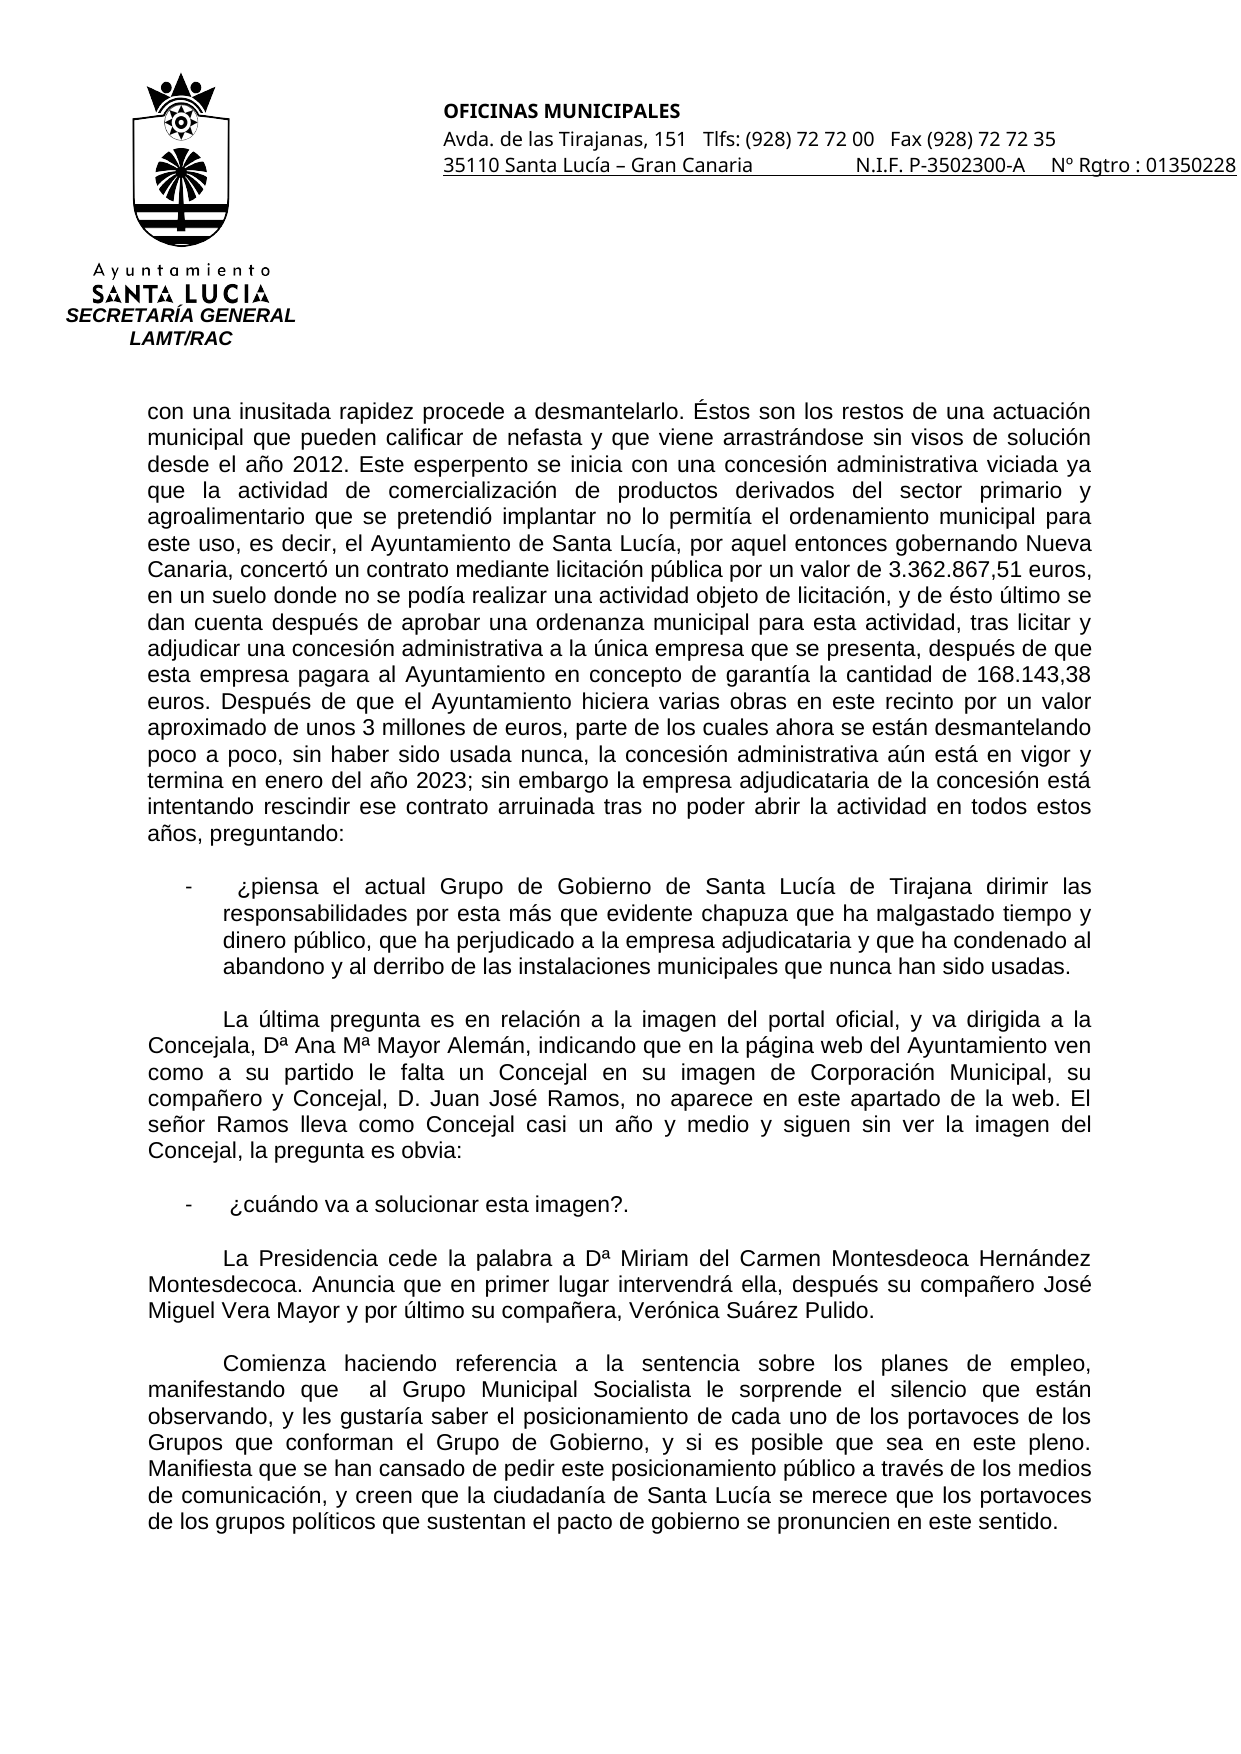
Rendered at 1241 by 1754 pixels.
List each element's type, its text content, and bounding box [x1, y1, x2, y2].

list ¿cuándo va a solucionar esta imagen?. [185, 1190, 1092, 1218]
text La Presidencia cede la palabra a Dª Miriam del Carmen Montesdeoca Hernández Montesdecoca. Anuncia que en primer lugar intervendrá ella, después su compañero José Miguel Vera Mayor y por último su compañera, Verónica Suárez Pulido. [148, 1244, 1092, 1324]
text con una inusitada rapidez procede a desmantelarlo. Éstos son los restos de una actuación municipal que pueden calificar de nefasta y que viene arrastrándose sin visos de solución desde el año 2012. Este esperpento se inicia con una concesión administrativa viciada ya que la actividad de comercialización de productos derivados del sector primario y agroalimentario que se pretendió implantar no lo permitía el ordenamiento municipal para este uso, es decir, el Ayuntamiento de Santa Lucía, por aquel entonces gobernando Nueva Canaria, concertó un contrato mediante licitación pública por un valor de 3.362.867,51 euros, en un suelo donde no se podía realizar una actividad objeto de licitación, y de ésto último se dan cuenta después de aprobar una ordenanza municipal para esta actividad, tras licitar y adjudicar una concesión administrativa a la única empresa que se presenta, después de que esta empresa pagara al Ayuntamiento en concepto de garantía la cantidad de 168.143,38 euros. Después de que el Ayuntamiento hiciera varias obras en este recinto por un valor aproximado de unos 3 millones de euros, parte de los cuales ahora se están desmantelando poco a poco, sin haber sido usada nunca, la concesión administrativa aún está en vigor y termina en enero del año 2023; sin embargo la empresa adjudicataria de la concesión está intentando rescindir ese contrato arruinada tras no poder abrir la actividad en todos estos años, preguntando: [147, 398, 1092, 846]
text La última pregunta es en relación a la imagen del portal oficial, y va dirigida a la Concejala, Dª Ana Mª Mayor Alemán, indicando que en la página web del Ayuntamiento ven como a su partido le falta un Concejal en su imagen de Corporación Municipal, su compañero y Concejal, D. Juan José Ramos, no aparece en este apartado de la web. El señor Ramos lleva como Concejal casi un año y medio y siguen sin ver la imagen del Concejal, la pregunta es obvia: [148, 1006, 1092, 1164]
text Comienza haciendo referencia a la sentencia sobre los planes de empleo, manifestando que al Grupo Municipal Socialista le sorprende el silencio que están observando, y les gustaría saber el posicionamiento de cada uno de los portavoces de los Grupos que conforman el Grupo de Gobierno, y si es posible que sea en este pleno. Manifiesta que se han cansado de pedir este posicionamiento público a través de los medios de comunicación, y creen que la ciudadanía de Santa Lucía se merece que los portavoces de los grupos políticos que sustentan el pacto de gobierno se pronuncien en este sentido. [148, 1350, 1092, 1534]
list ¿piensa el actual Grupo de Gobierno de Santa Lucía de Tirajana dirimir las responsabilidades por esta más que evidente chapuza que ha malgastado tiempo y dinero público, que ha perjudicado a la empresa adjudicataria y que ha condenado al abandono y al derribo de las instalaciones municipales que nunca han sido usadas. [185, 872, 1092, 979]
